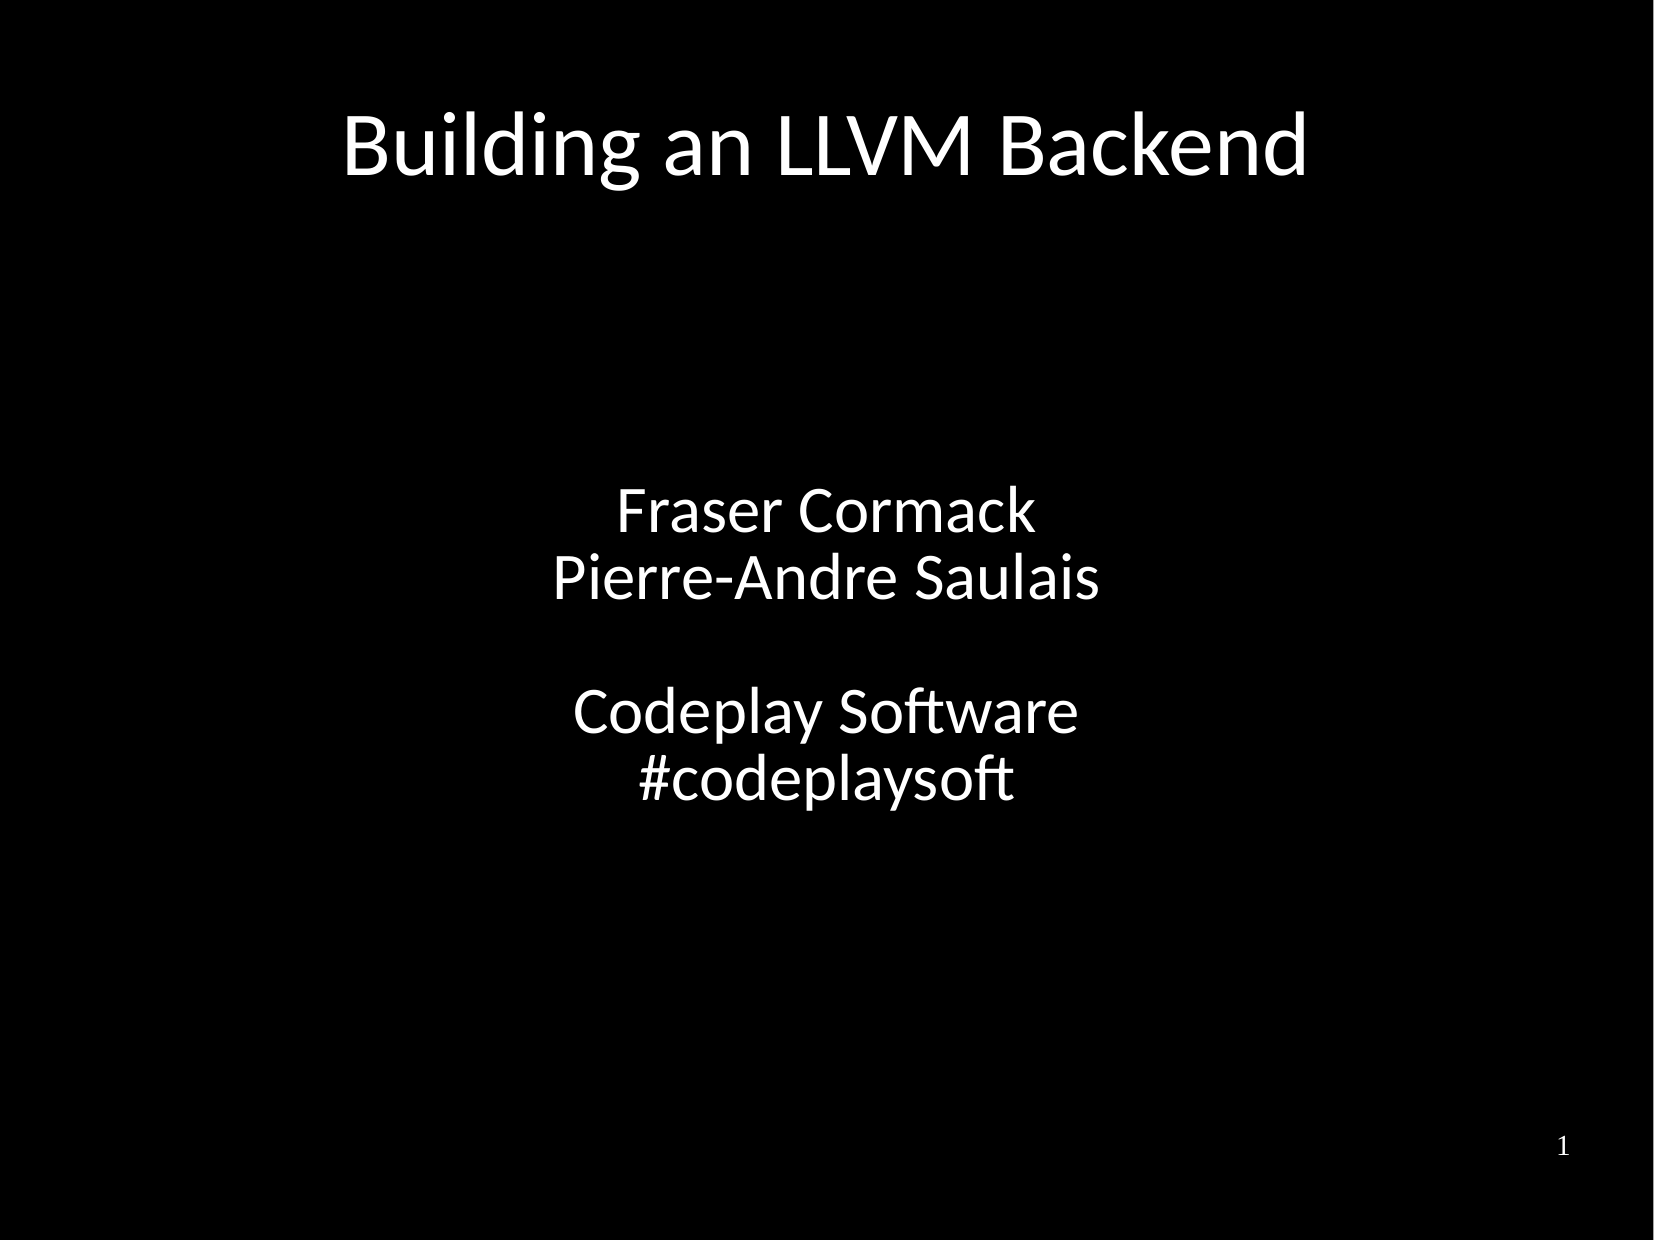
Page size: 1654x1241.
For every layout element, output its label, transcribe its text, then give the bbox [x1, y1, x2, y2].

title Building an LLVM Backend [82, 49, 1571, 257]
subtitle Fraser Cormack Pierre-Andre Saulais Codeplay Software #codeplaysoft [82, 290, 1571, 1010]
